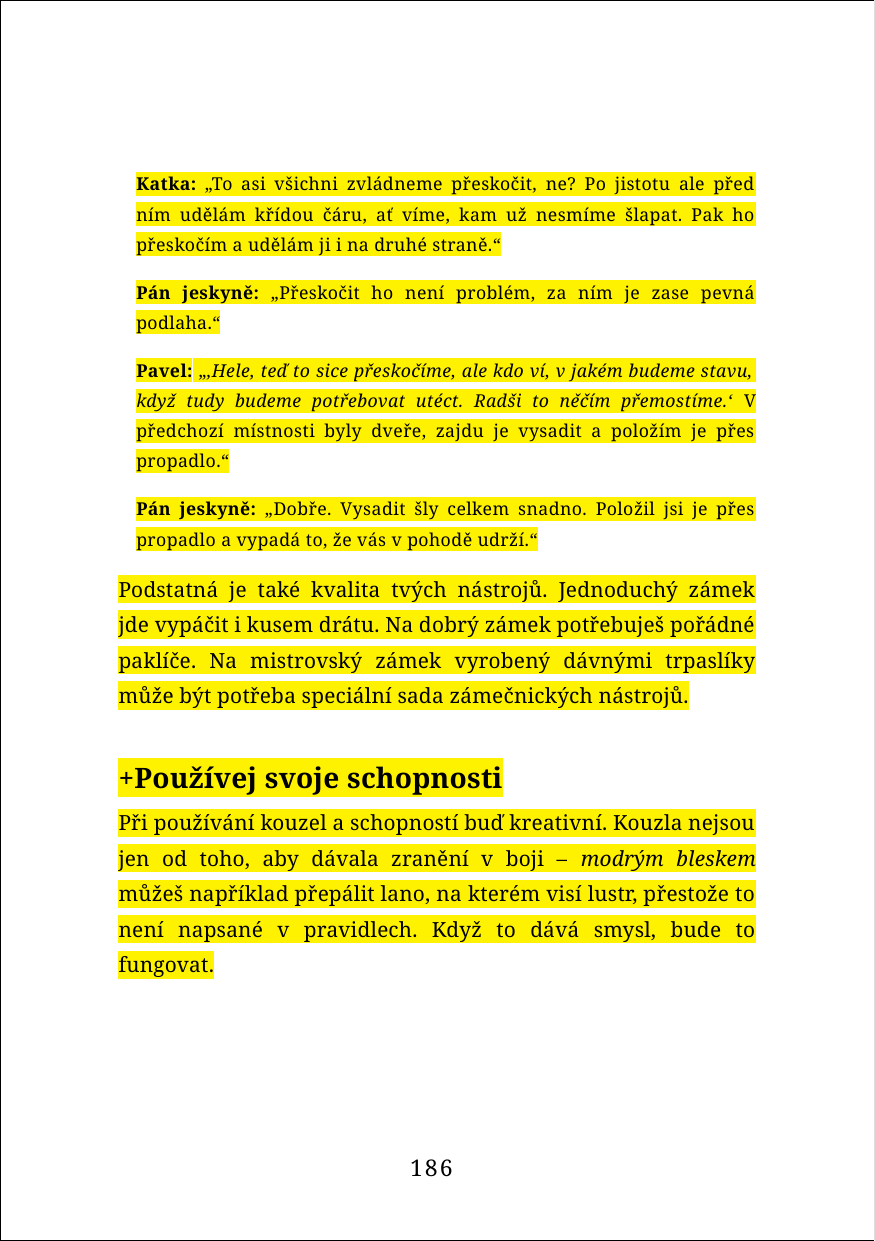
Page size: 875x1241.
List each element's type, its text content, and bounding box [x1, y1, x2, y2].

text Pavel: „‚Hele, teď to sice přeskočíme, ale kdo ví, v jakém budeme stavu, když tudy budeme potřebovat utéct. Radši to něčím přemostíme.‘ V předchozí místnosti byly dveře, zajdu je vysadit a položím je přes propadlo.“ [136, 358, 756, 473]
text Katka: „To asi všichni zvládneme přeskočit, ne? Po jistotu ale před ním udělám křídou čáru, ať víme, kam už nesmíme šlapat. Pak ho přeskočím a udělám ji i na druhé straně.“ [136, 172, 756, 256]
text Pán jeskyně: „Dobře. Vysadit šly celkem snadno. Položil jsi je přes propadlo a vypadá to, že vás v pohodě udrží.“ [136, 497, 756, 551]
text Podstatná je také kvalita tvých nástrojů. Jednoduchý zámek jde vypáčit i kusem drátu. Na dobrý zámek potřebuješ pořádné paklíče. Na mistrovský zámek vyrobený dávnými trpaslíky může být potřeba speciální sada zámečnických nástrojů. [118, 575, 756, 710]
text Pán jeskyně: „Přeskočit ho není problém, za ním je zase pevná podlaha.“ [136, 280, 756, 334]
text Při používání kouzel a schopností buď kreativní. Kouzla nejsou jen od toho, aby dávala zranění v boji – modrým bleskem můžeš například přepálit lano, na kterém visí lustr, přestože to není napsané v pravidlech. Když to dává smysl, bude to fungovat. [118, 808, 756, 979]
subtitle +Používej svoje schopnosti [118, 758, 756, 797]
